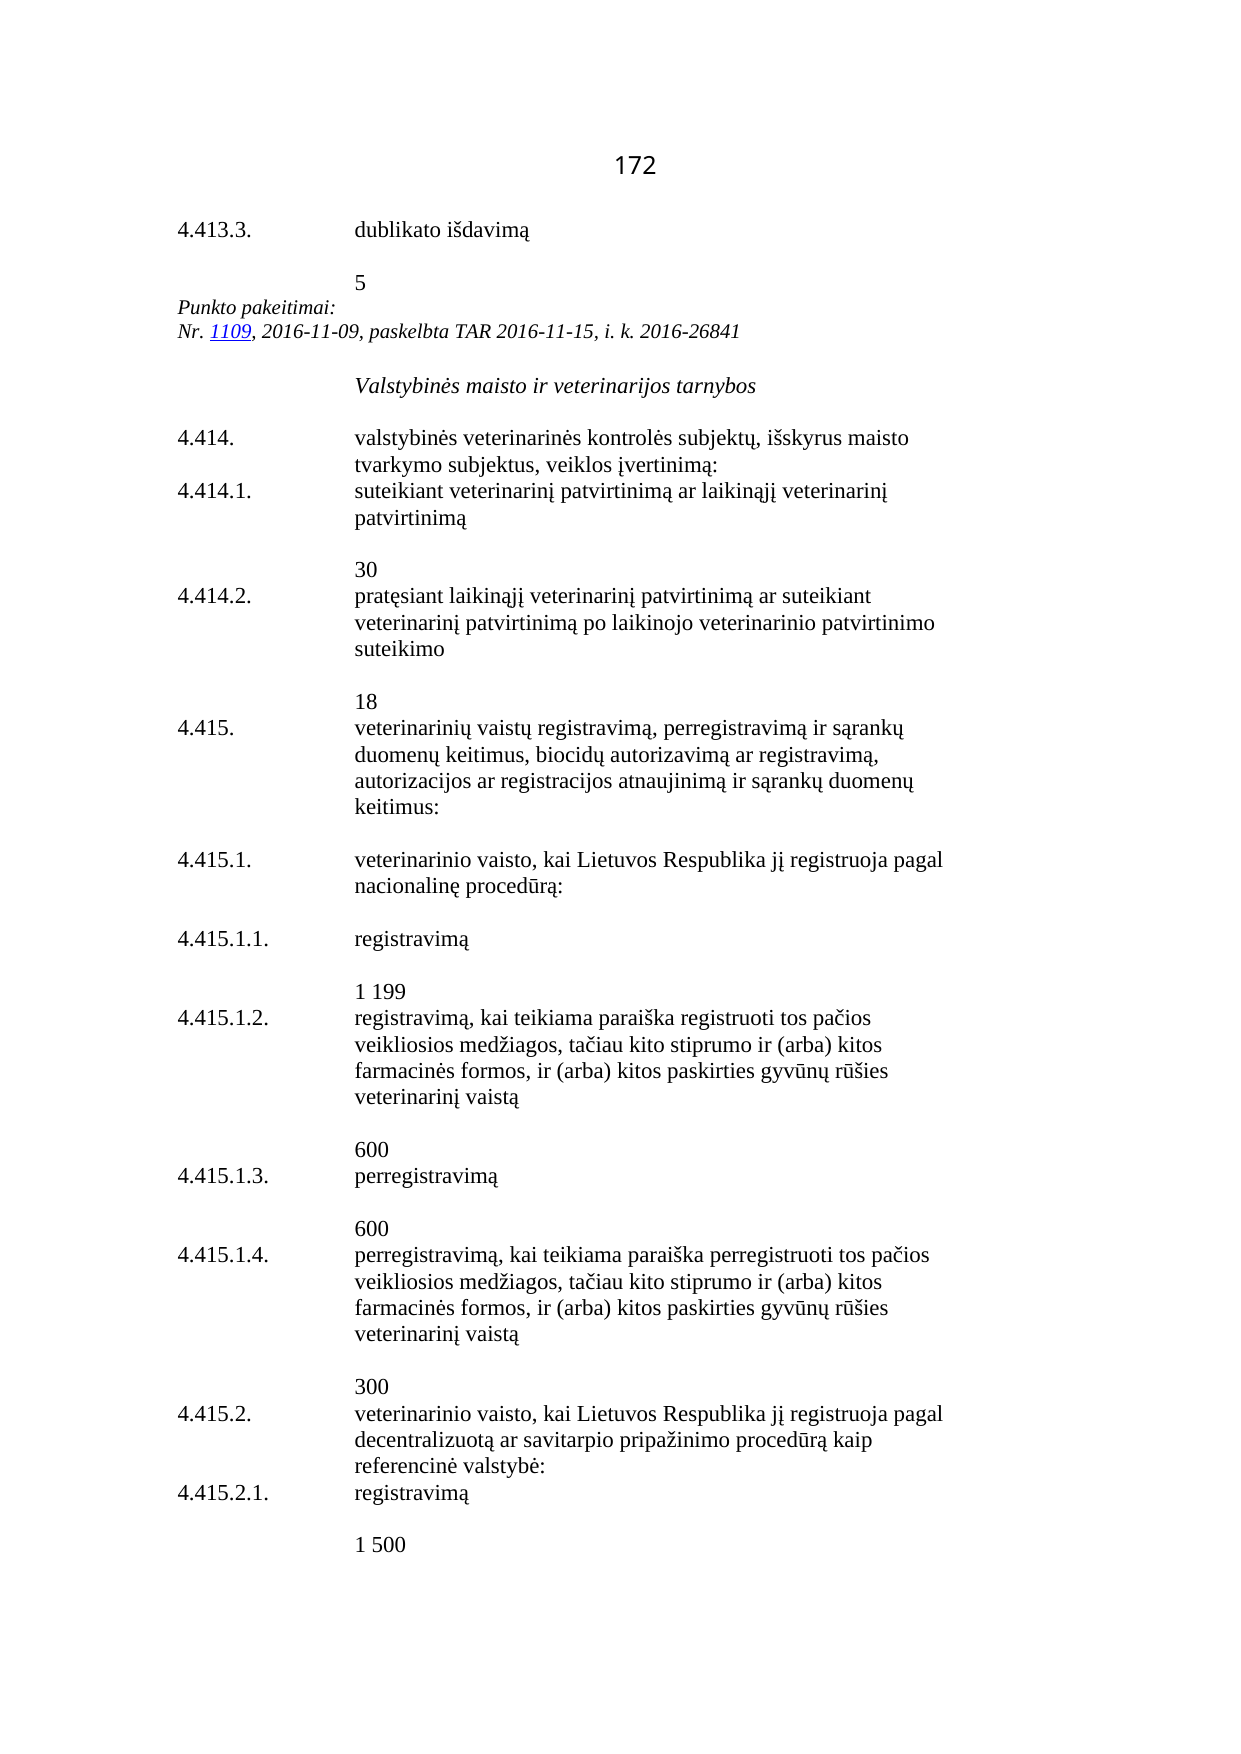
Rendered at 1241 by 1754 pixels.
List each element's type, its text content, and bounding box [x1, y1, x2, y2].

text 4.415.1.4. perregistravimą, kai teikiama paraiška perregistruoti tos pačios [177, 1241, 945, 1268]
text 4.415.2. veterinarinio vaisto, kai Lietuvos Respublika jį registruoja pagal [177, 1399, 945, 1426]
text 4.414. valstybinės veterinarinės kontrolės subjektų, išskyrus maisto [177, 424, 945, 451]
text veikliosios medžiagos, tačiau kito stiprumo ir (arba) kitos [354, 1031, 945, 1057]
text veterinarinį vaistą 600 [354, 1083, 945, 1162]
text veterinarinį vaistą 300 [354, 1321, 945, 1399]
text suteikimo 18 [354, 635, 945, 714]
text 4.415. veterinarinių vaistų registravimą, perregistravimą ir sąrankų [177, 714, 945, 741]
text keitimus: [354, 793, 945, 846]
text Valstybinės maisto ir veterinarijos tarnybos [354, 372, 945, 424]
text Punkto pakeitimai: [177, 295, 1093, 319]
text 4.415.1. veterinarinio vaisto, kai Lietuvos Respublika jį registruoja pagal [177, 846, 945, 872]
text Nr. 1109, 2016-11-09, paskelbta TAR 2016-11-15, i. k. 2016-26841 [177, 319, 1093, 343]
text decentralizuotą ar savitarpio pripažinimo procedūrą kaip [354, 1426, 945, 1452]
text 4.415.2.1. registravimą 1 500 [177, 1479, 945, 1558]
text 4.414.2. pratęsiant laikinąjį veterinarinį patvirtinimą ar suteikiant [177, 583, 945, 609]
text farmacinės formos, ir (arba) kitos paskirties gyvūnų rūšies [354, 1057, 945, 1083]
text 4.413.3. dublikato išdavimą 5 [177, 216, 892, 295]
text duomenų keitimus, biocidų autorizavimą ar registravimą, [354, 741, 945, 767]
text 4.414.1. suteikiant veterinarinį patvirtinimą ar laikinąjį veterinarinį [177, 477, 945, 503]
text patvirtinimą 30 [354, 503, 945, 583]
text veterinarinį patvirtinimą po laikinojo veterinarinio patvirtinimo [354, 609, 945, 635]
text referencinė valstybė: [354, 1452, 945, 1479]
text farmacinės formos, ir (arba) kitos paskirties gyvūnų rūšies [354, 1294, 945, 1321]
text nacionalinę procedūrą: [354, 872, 945, 925]
text 4.415.1.3. perregistravimą 600 [177, 1162, 945, 1241]
text 4.415.1.1. registravimą 1 199 [177, 925, 945, 1004]
text autorizacijos ar registracijos atnaujinimą ir sąrankų duomenų [354, 767, 945, 793]
text tvarkymo subjektus, veiklos įvertinimą: [354, 451, 945, 477]
text veikliosios medžiagos, tačiau kito stiprumo ir (arba) kitos [354, 1268, 945, 1294]
text 4.415.1.2. registravimą, kai teikiama paraiška registruoti tos pačios [177, 1004, 945, 1031]
